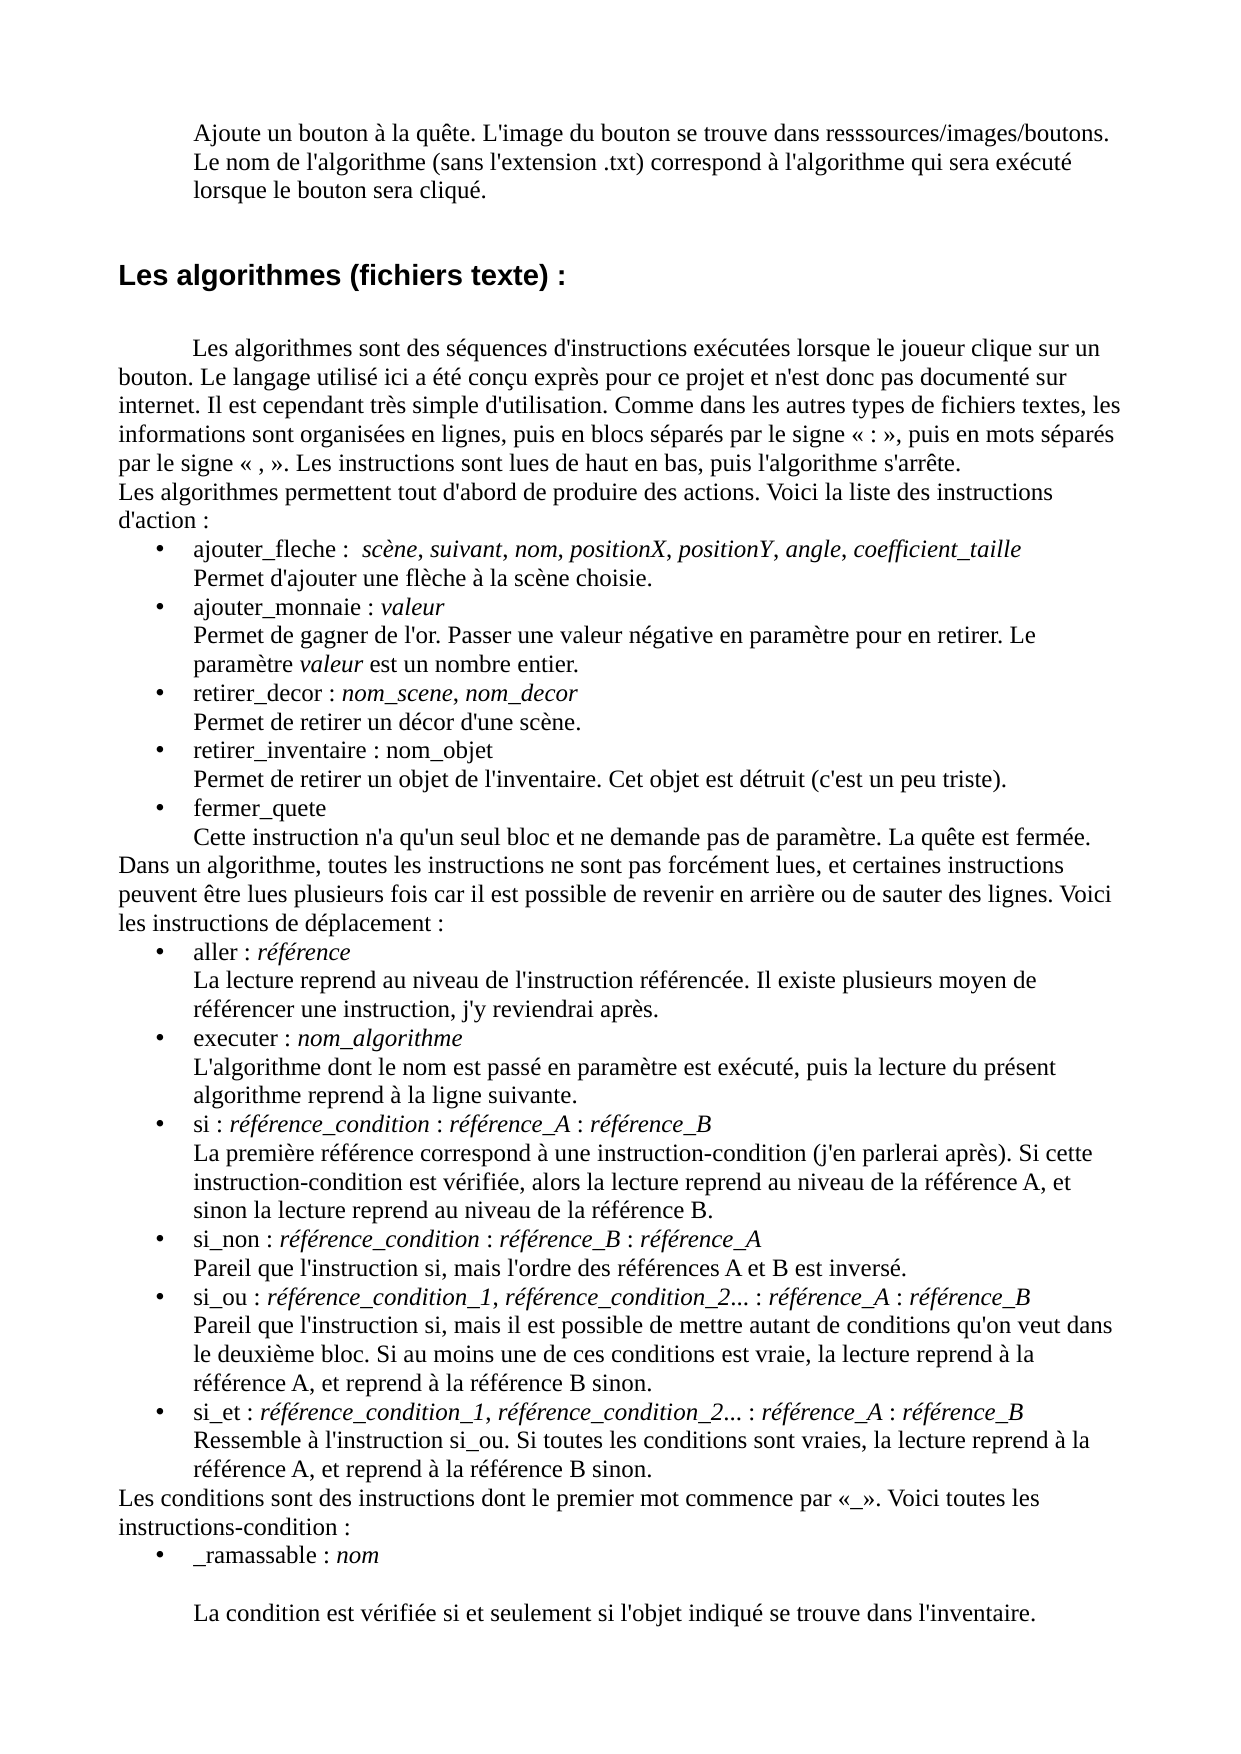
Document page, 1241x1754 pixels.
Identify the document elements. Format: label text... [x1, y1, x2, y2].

text Les algorithmes sont des séquences d'instructions exécutées lorsque le joueur clique sur un bouton. Le langage utilisé ici a été conçu exprès pour ce projet et n'est donc pas documenté sur internet. Il est cependant très simple d'utilisation. Comme dans les autres types de fichiers textes, les informations sont organisées en lignes, puis en blocs séparés par le signe « : », puis en mots séparés par le signe « , ». Les instructions sont lues de haut en bas, puis l'algorithme s'arrête. [118, 333, 1122, 477]
list aller : référence La lecture reprend au niveau de l'instruction référencée. Il existe plusieurs moyen de référencer une instruction, j'y reviendrai après. [156, 937, 1122, 1023]
text Les algorithmes permettent tout d'abord de produire des actions. Voici la liste des instructions d'action : [118, 477, 1122, 534]
list L'algorithme dont le nom est passé en paramètre est exécuté, puis la lecture du présent algorithme reprend à la ligne suivante. [156, 1052, 1122, 1109]
list ajouter_fleche : scène, suivant, nom, positionX, positionY, angle, coefficient_taille Permet d'ajouter une flèche à la scène choisie. [156, 534, 1122, 592]
list si_et : référence_condition_1, référence_condition_2... : référence_A : référence_B Ressemble à l'instruction si_ou. Si toutes les conditions sont vraies, la lecture reprend à la référence A, et reprend à la référence B sinon. [156, 1397, 1122, 1483]
list si_ou : référence_condition_1, référence_condition_2... : référence_A : référence_B Pareil que l'instruction si, mais il est possible de mettre autant de conditions qu'on veut dans le deuxième bloc. Si au moins une de ces conditions est vraie, la lecture reprend à la référence A, et reprend à la référence B sinon. [156, 1282, 1122, 1397]
list fermer_quete Cette instruction n'a qu'un seul bloc et ne demande pas de paramètre. La quête est fermée. [156, 793, 1122, 850]
list si_non : référence_condition : référence_B : référence_A Pareil que l'instruction si, mais l'ordre des références A et B est inversé. [156, 1224, 1122, 1282]
list ajouter_monnaie : valeur Permet de gagner de l'or. Passer une valeur négative en paramètre pour en retirer. Le paramètre valeur est un nombre entier. [156, 592, 1122, 678]
text Dans un algorithme, toutes les instructions ne sont pas forcément lues, et certaines instructions peuvent être lues plusieurs fois car il est possible de revenir en arrière ou de sauter des lignes. Voici les instructions de déplacement : [118, 850, 1122, 937]
subtitle Les algorithmes (fichiers texte) : [118, 258, 1122, 292]
list retirer_inventaire : nom_objet Permet de retirer un objet de l'inventaire. Cet objet est détruit (c'est un peu triste). [156, 735, 1122, 793]
list Ajoute un bouton à la quête. L'image du bouton se trouve dans resssources/images/boutons. Le nom de l'algorithme (sans l'extension .txt) correspond à l'algorithme qui sera exécuté lorsque le bouton sera cliqué. [156, 118, 1122, 204]
list executer : nom_algorithme [156, 1023, 1122, 1052]
list _ramassable : nom La condition est vérifiée si et seulement si l'objet indiqué se trouve dans l'inventaire. [156, 1540, 1122, 1627]
text Les conditions sont des instructions dont le premier mot commence par «_». Voici toutes les instructions-condition : [118, 1483, 1122, 1540]
list si : référence_condition : référence_A : référence_B La première référence correspond à une instruction-condition (j'en parlerai après). Si cette instruction-condition est vérifiée, alors la lecture reprend au niveau de la référence A, et sinon la lecture reprend au niveau de la référence B. [156, 1109, 1122, 1224]
list retirer_decor : nom_scene, nom_decor Permet de retirer un décor d'une scène. [156, 678, 1122, 735]
